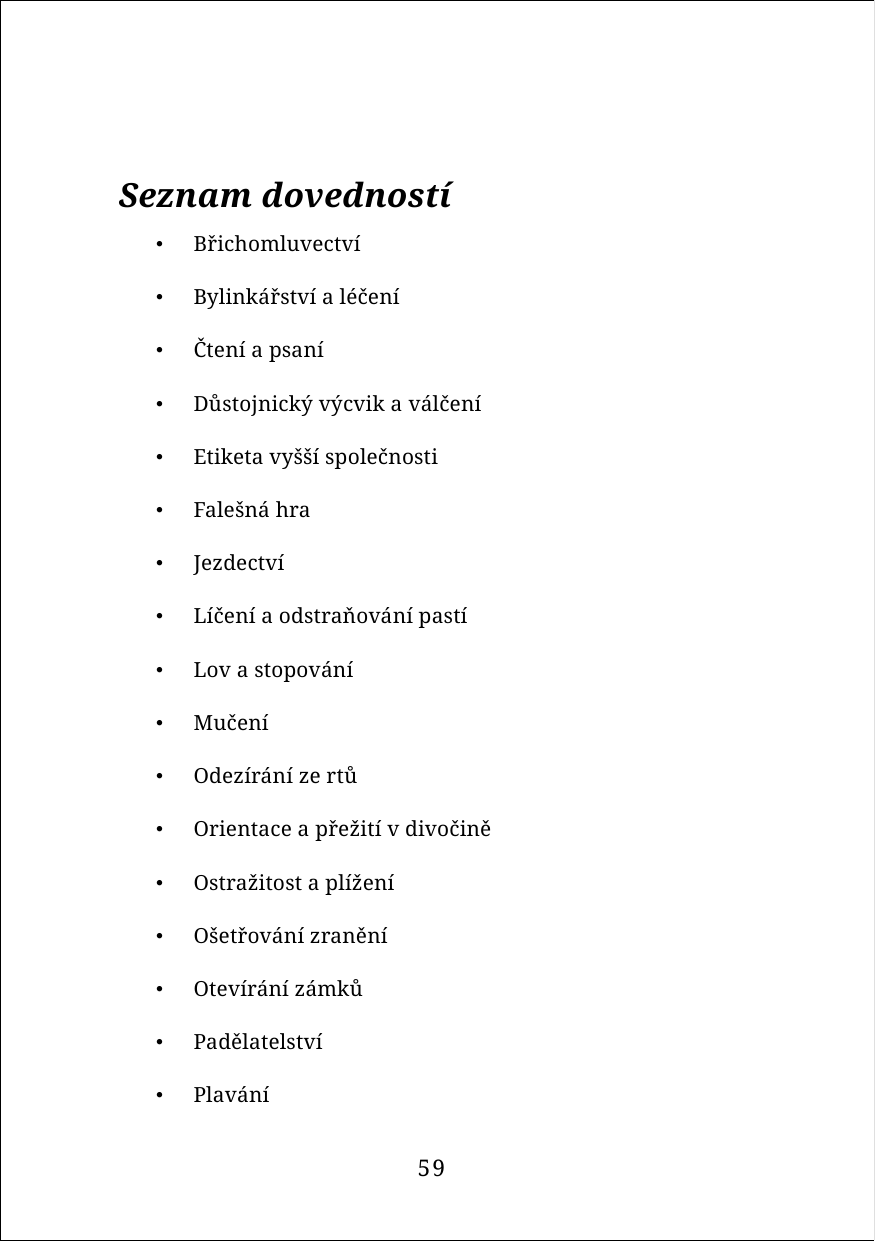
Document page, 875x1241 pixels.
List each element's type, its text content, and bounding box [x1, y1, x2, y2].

list Mučení [156, 708, 756, 736]
list Odezírání ze rtů [156, 761, 756, 790]
subtitle Seznam dovedností [118, 172, 756, 217]
list Lov a stopování [156, 655, 756, 683]
list Falešná hra [156, 495, 756, 523]
list Čtení a psaní [156, 335, 756, 364]
list Břichomluvectví [156, 229, 756, 257]
list Orientace a přežití v divočině [156, 814, 756, 843]
list Ostražitost a plížení [156, 868, 756, 896]
list Padělatelství [156, 1027, 756, 1056]
list Bylinkářství a léčení [156, 282, 756, 311]
list Ošetřování zranění [156, 921, 756, 949]
list Líčení a odstraňování pastí [156, 602, 756, 630]
list Plavání [156, 1081, 756, 1109]
list Otevírání zámků [156, 974, 756, 1003]
list Důstojnický výcvik a válčení [156, 389, 756, 417]
list Jezdectví [156, 548, 756, 577]
list Etiketa vyšší společnosti [156, 442, 756, 470]
